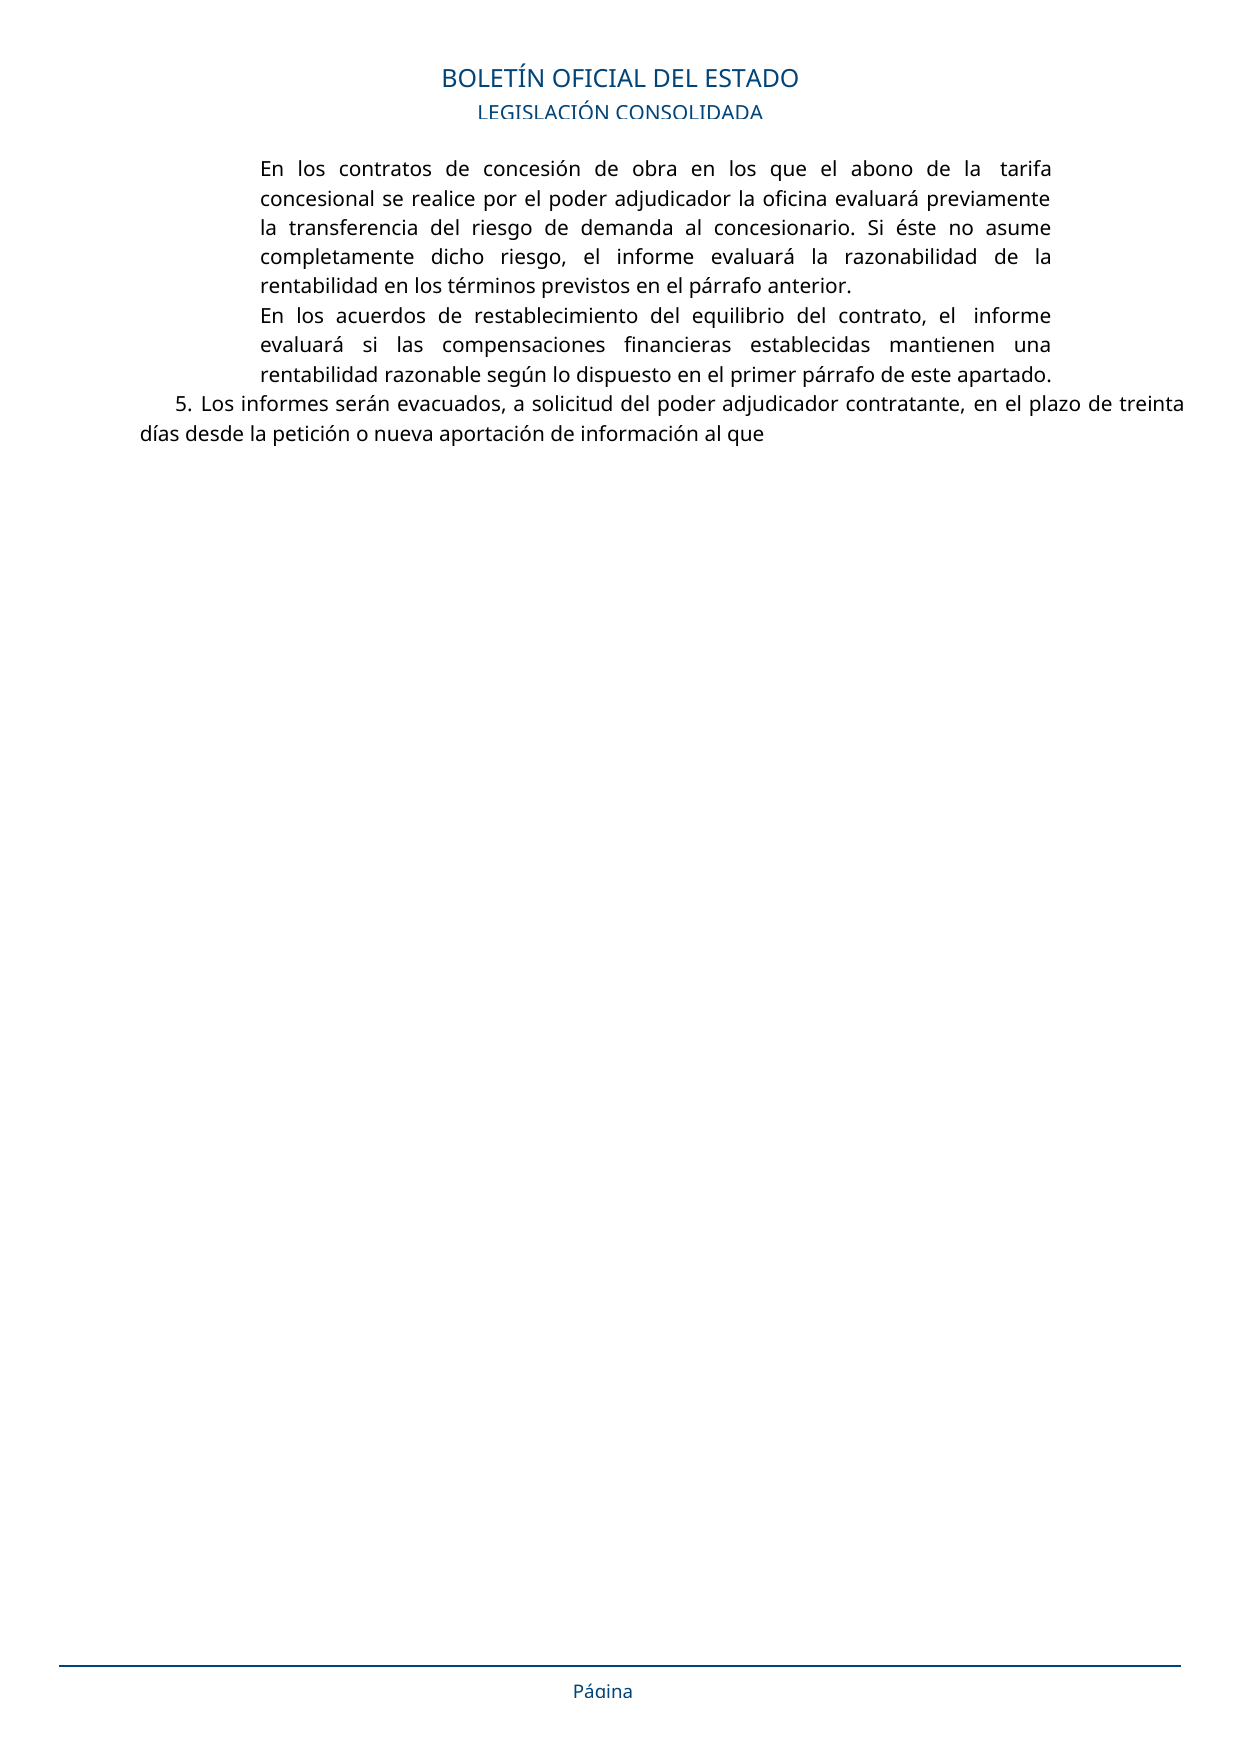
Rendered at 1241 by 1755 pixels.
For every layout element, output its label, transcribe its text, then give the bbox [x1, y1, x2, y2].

text En los contratos de concesión de obra en los que el abono de la tarifa concesional se realice por el poder adjudicador la oficina evaluará previamente la transferencia del riesgo de demanda al concesionario. Si éste no asume completamente dicho riesgo, el informe evaluará la razonabilidad de la rentabilidad en los términos previstos en el párrafo anterior. [260, 154, 1052, 300]
list Los informes serán evacuados, a solicitud del poder adjudicador contratante, en el plazo de treinta días desde la petición o nueva aportación de información al que [139, 389, 1184, 447]
text En los acuerdos de restablecimiento del equilibrio del contrato, el informe evaluará si las compensaciones financieras establecidas mantienen una rentabilidad razonable según lo dispuesto en el primer párrafo de este apartado. [260, 301, 1052, 388]
